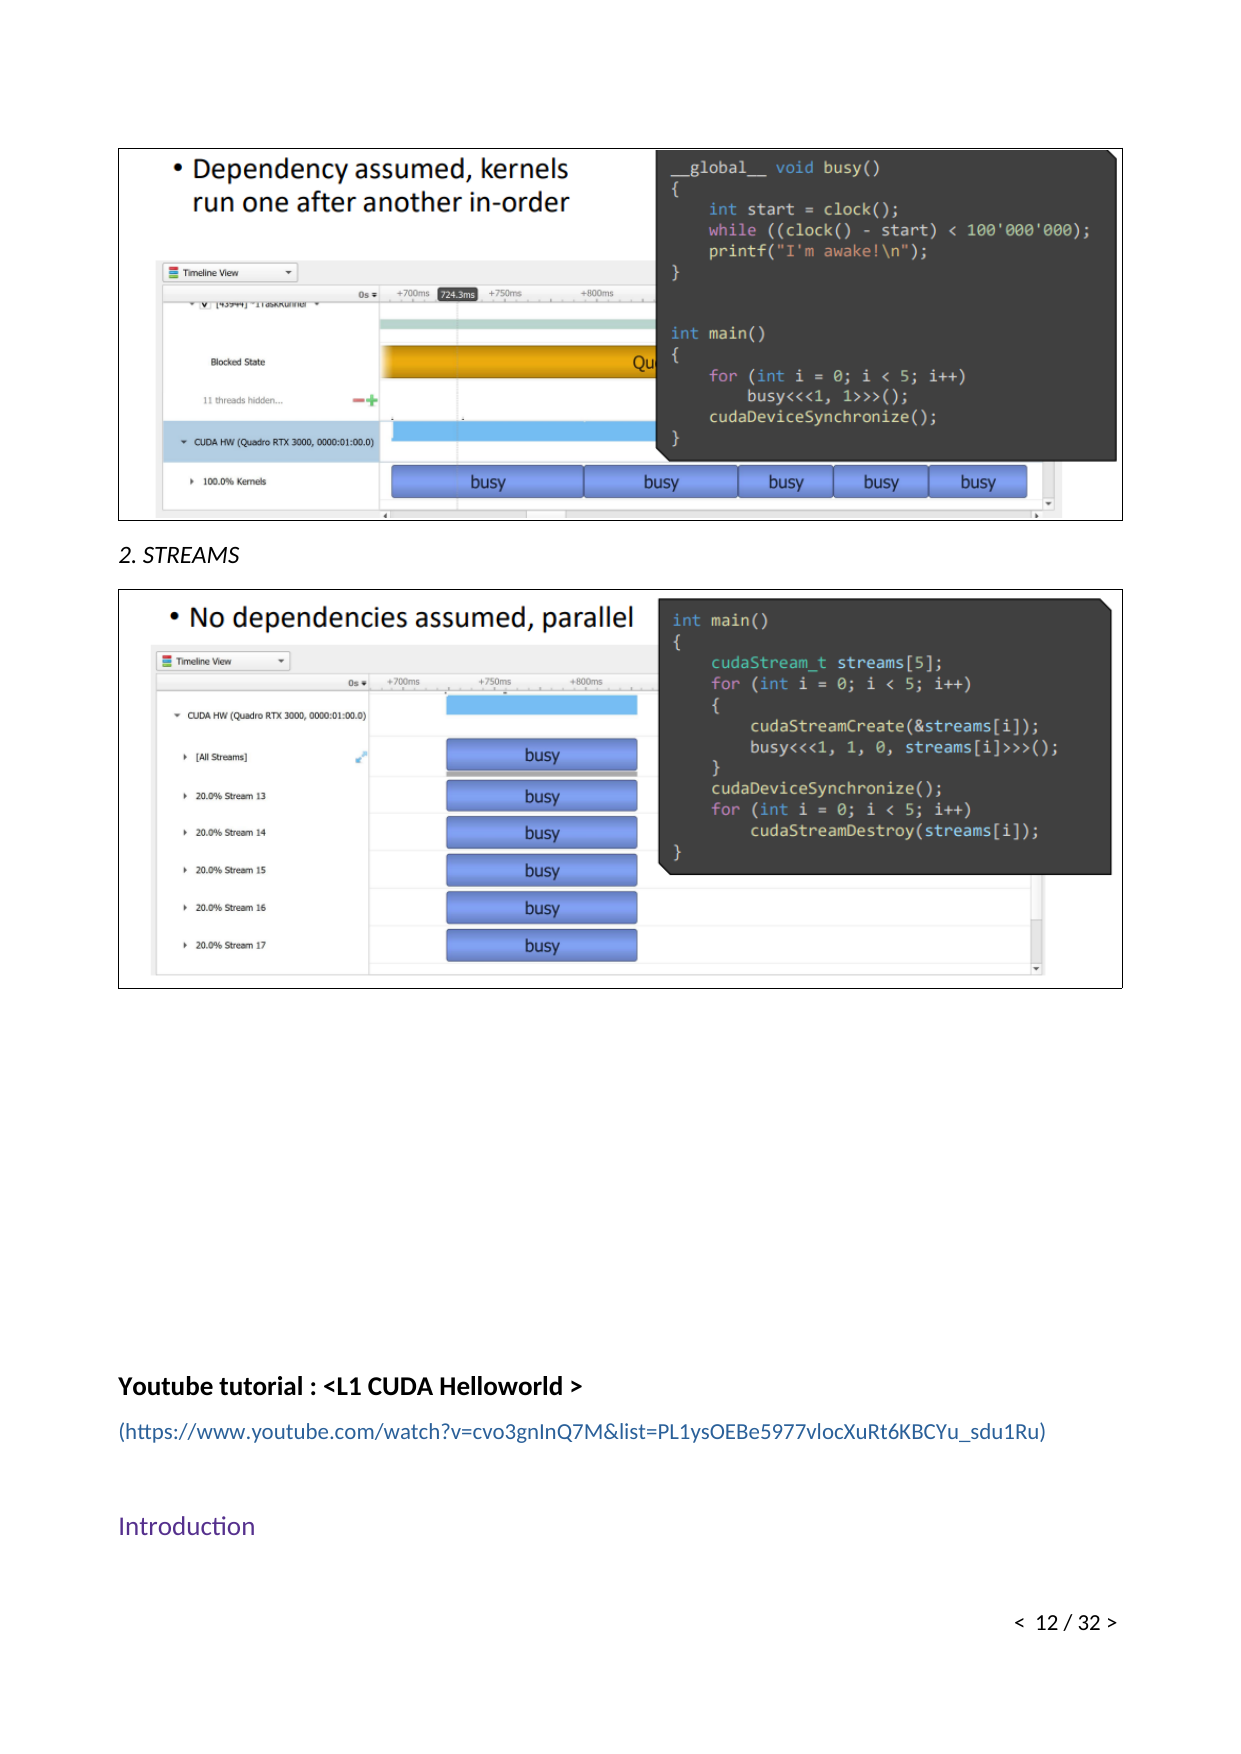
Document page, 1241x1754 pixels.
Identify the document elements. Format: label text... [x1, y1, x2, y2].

subtitle Introduction [118, 1509, 1122, 1542]
picture [121, 592, 1119, 986]
text (https://www.youtube.com/watch?v=cvo3gnInQ7M&list=PL1ysOEBe5977vlocXuRt6KBCYu_sdu1Ru) [118, 1417, 1122, 1445]
subtitle Youtube tutorial : <L1 CUDA Helloworld > [118, 1369, 1122, 1402]
picture [121, 150, 1119, 518]
text 2. STREAMS [118, 539, 1122, 570]
